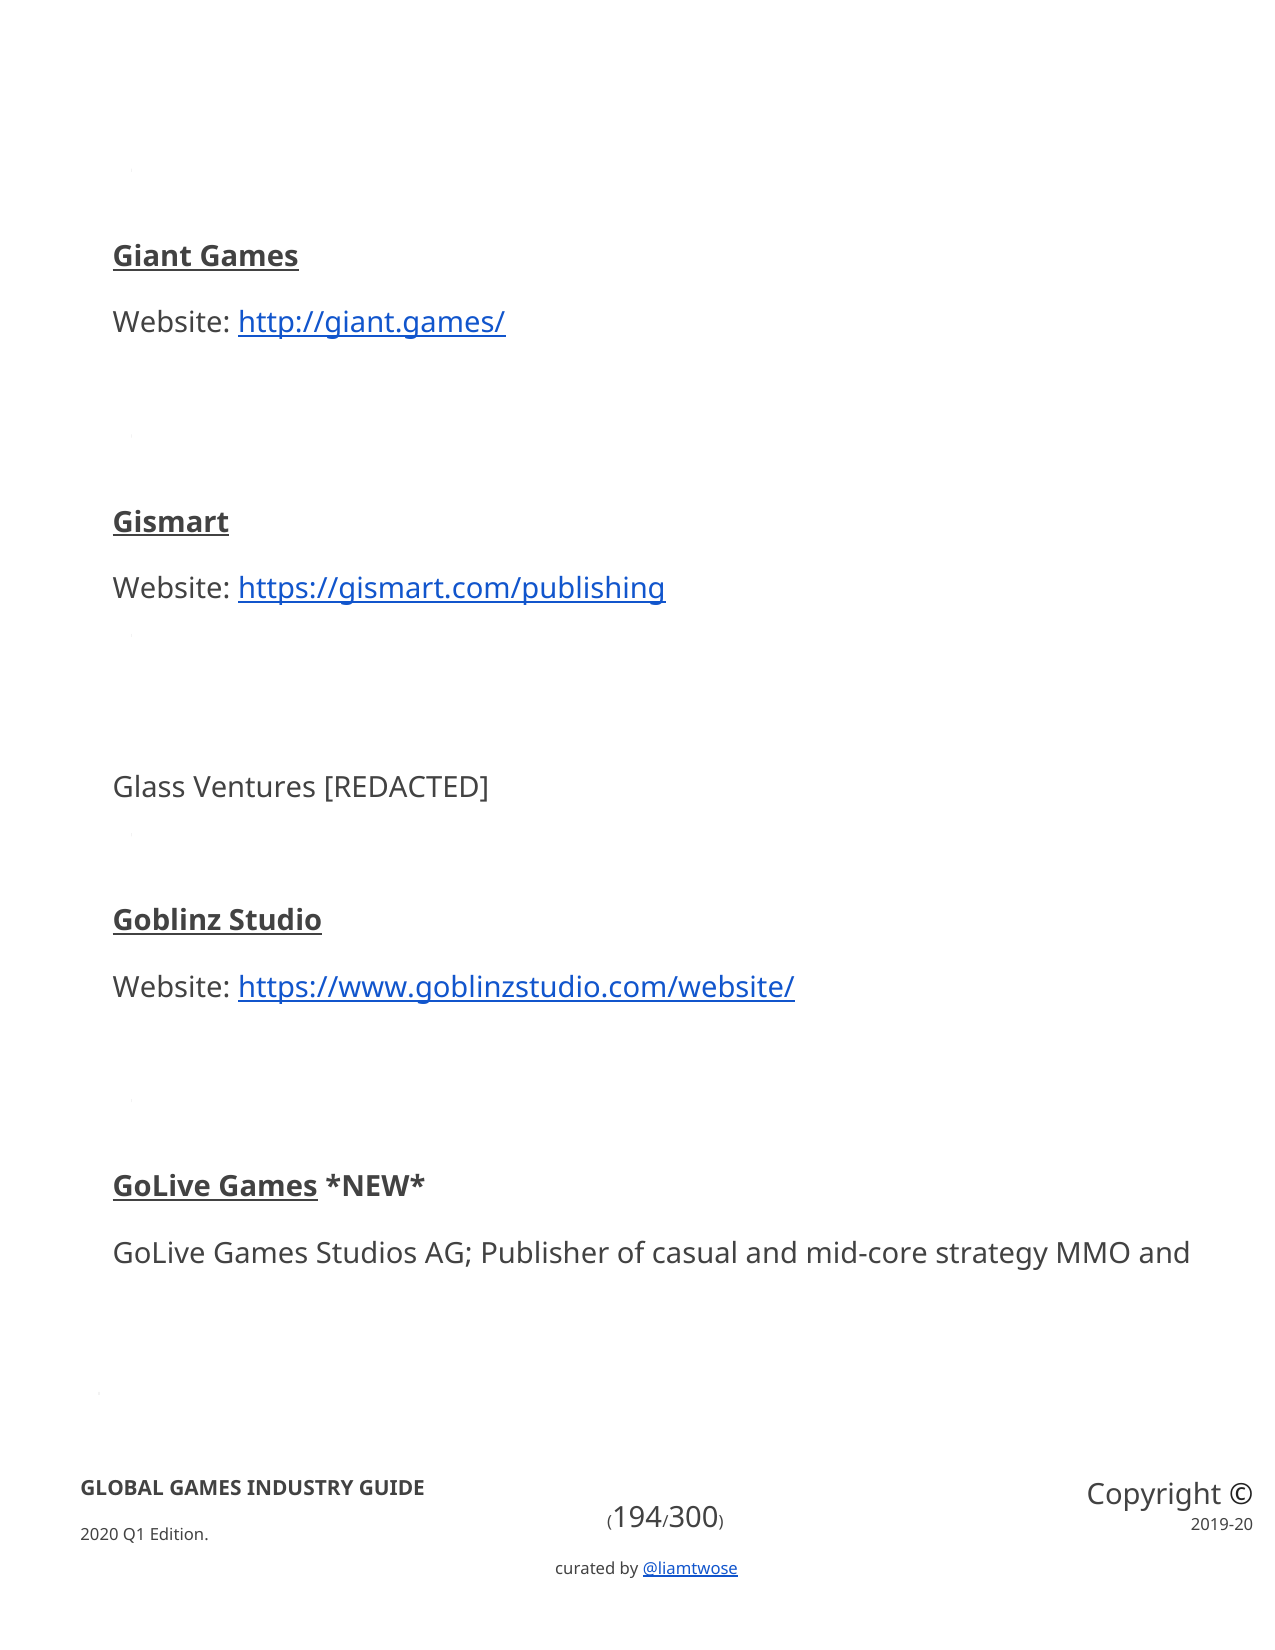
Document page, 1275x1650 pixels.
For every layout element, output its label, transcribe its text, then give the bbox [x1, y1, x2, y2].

text Website: https://www.goblinzstudio.com/website/ [112, 966, 1200, 1006]
text Website: https://gismart.com/publishing [112, 567, 1200, 607]
text Glass Ventures [REDACTED] [112, 767, 1200, 806]
text Website: http://giant.games/ [112, 302, 1200, 341]
text GoLive Games *NEW* [112, 1166, 1200, 1205]
text Gismart [112, 501, 1200, 541]
text GoLive Games Studios AG; Publisher of casual and mid-core strategy MMO and [112, 1232, 1200, 1272]
text Goblinz Studio [112, 900, 1200, 939]
text Giant Games [112, 235, 1200, 275]
